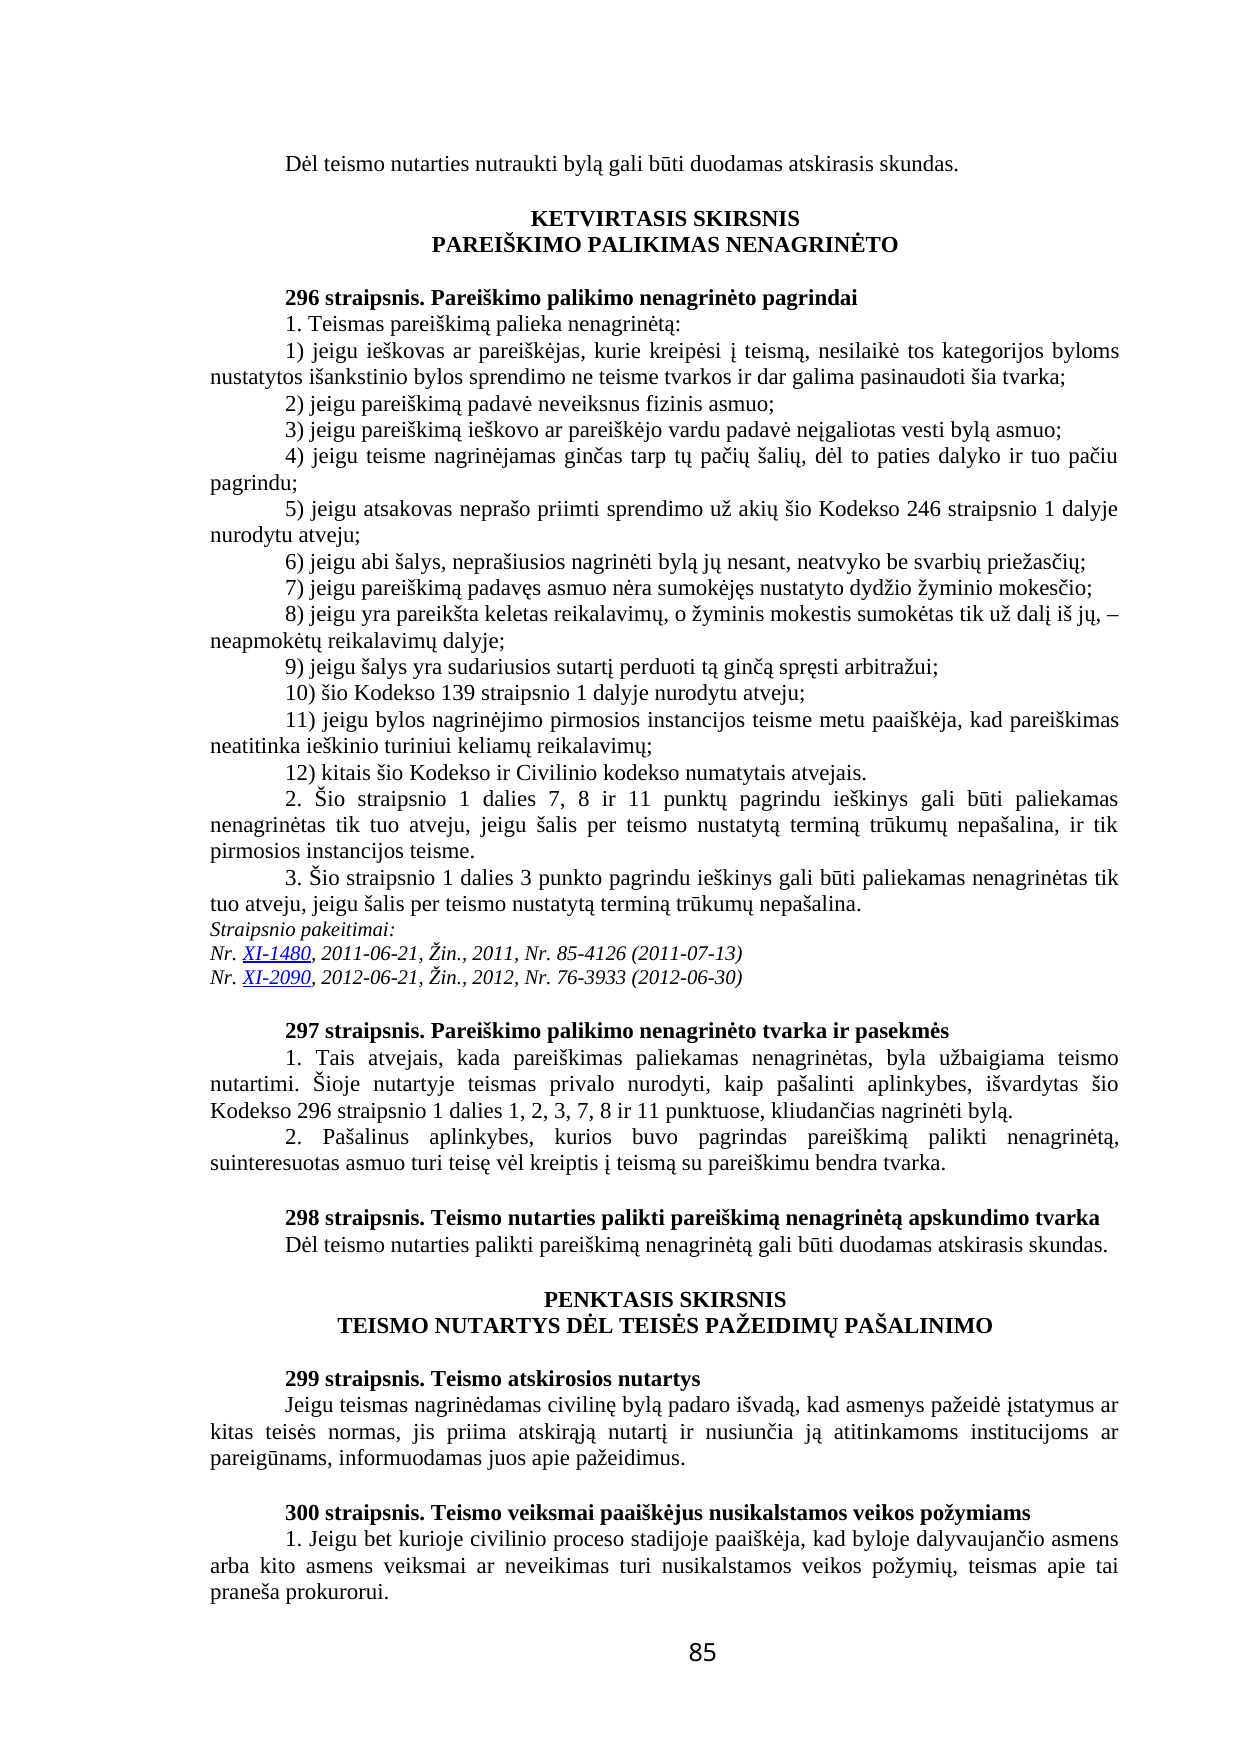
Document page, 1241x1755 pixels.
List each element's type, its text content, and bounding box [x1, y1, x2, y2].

text Jeigu teismas nagrinėdamas civilinę bylą padaro išvadą, kad asmenys pažeidė įstatymus ar kitas teisės normas, jis priima atskirąją nutartį ir nusiunčia ją atitinkamoms institucijoms ar pareigūnams, informuodamas juos apie pažeidimus. [210, 1391, 1120, 1470]
text 12) kitais šio Kodekso ir Civilinio kodekso numatytais atvejais. [229, 758, 1120, 785]
text 5) jeigu atsakovas neprašo priimti sprendimo už akių šio Kodekso 246 straipsnio 1 dalyje nurodytu atveju; [210, 495, 1120, 548]
text Nr. XI-2090, 2012-06-21, Žin., 2012, Nr. 76-3933 (2012-06-30) [210, 965, 1120, 989]
text 4) jeigu teisme nagrinėjamas ginčas tarp tų pačių šalių, dėl to paties dalyko ir tuo pačiu pagrindu; [210, 442, 1120, 495]
text 7) jeigu pareiškimą padavęs asmuo nėra sumokėjęs nustatyto dydžio žyminio mokesčio; [210, 574, 1120, 600]
text 3) jeigu pareiškimą ieškovo ar pareiškėjo vardu padavė neįgaliotas vesti bylą asmuo; [210, 416, 1120, 442]
text 300 straipsnis. Teismo veiksmai paaiškėjus nusikalstamos veikos požymiams [210, 1499, 1120, 1526]
text 297 straipsnis. Pareiškimo palikimo nenagrinėto tvarka ir pasekmės [210, 1018, 1120, 1044]
text 1. Tais atvejais, kada pareiškimas paliekamas nenagrinėtas, byla užbaigiama teismo nutartimi. Šioje nutartyje teismas privalo nurodyti, kaip pašalinti aplinkybes, išvardytas šio Kodekso 296 straipsnio 1 dalies 1, 2, 3, 7, 8 ir 11 punktuose, kliudančias nagrinėti bylą. [210, 1044, 1120, 1123]
text 2) jeigu pareiškimą padavė neveiksnus fizinis asmuo; [210, 389, 1120, 416]
text 298 straipsnis. Teismo nutarties palikti pareiškimą nenagrinėtą apskundimo tvarka [285, 1204, 1120, 1231]
text 3. Šio straipsnio 1 dalies 3 punkto pagrindu ieškinys gali būti paliekamas nenagrinėtas tik tuo atveju, jeigu šalis per teismo nustatytą terminą trūkumų nepašalina. [210, 864, 1120, 917]
text TEISMO NUTARTYS DĖL TEISĖS PAŽEIDIMŲ PAŠALINIMO [210, 1312, 1120, 1339]
subtitle PAREIŠKIMO PALIKIMAS NENAgRINĖTO [210, 231, 1120, 258]
text 2. Pašalinus aplinkybes, kurios buvo pagrindas pareiškimą palikti nenagrinėtą, suinteresuotas asmuo turi teisę vėl kreiptis į teismą su pareiškimu bendra tvarka. [210, 1123, 1120, 1176]
subtitle KETVIRTASIS SKIRSNIS [210, 205, 1120, 231]
text 2. Šio straipsnio 1 dalies 7, 8 ir 11 punktų pagrindu ieškinys gali būti paliekamas nenagrinėtas tik tuo atveju, jeigu šalis per teismo nustatytą terminą trūkumų nepašalina, ir tik pirmosios instancijos teisme. [210, 785, 1120, 864]
text 1. Teismas pareiškimą palieka nenagrinėtą: [210, 311, 1120, 337]
text 299 straipsnis. Teismo atskirosios nutartys [210, 1365, 1120, 1391]
text 11) jeigu bylos nagrinėjimo pirmosios instancijos teisme metu paaiškėja, kad pareiškimas neatitinka ieškinio turiniui keliamų reikalavimų; [210, 706, 1120, 758]
text Dėl teismo nutarties nutraukti bylą gali būti duodamas atskirasis skundas. [210, 150, 1120, 176]
text 8) jeigu yra pareikšta keletas reikalavimų, o žyminis mokestis sumokėtas tik už dalį iš jų, – neapmokėtų reikalavimų dalyje; [210, 600, 1120, 653]
text 1. Jeigu bet kurioje civilinio proceso stadijoje paaiškėja, kad byloje dalyvaujančio asmens arba kito asmens veiksmai ar neveikimas turi nusikalstamos veikos požymių, teismas apie tai praneša prokurorui. [210, 1526, 1120, 1604]
text Dėl teismo nutarties palikti pareiškimą nenagrinėtą gali būti duodamas atskirasis skundas. [210, 1231, 1120, 1257]
subtitle PENKTASIS SKIRSNIS [210, 1286, 1120, 1312]
text 10) šio Kodekso 139 straipsnio 1 dalyje nurodytu atveju; [210, 679, 1120, 706]
text Nr. XI-1480, 2011-06-21, Žin., 2011, Nr. 85-4126 (2011-07-13) [210, 941, 1120, 965]
text Straipsnio pakeitimai: [210, 917, 1120, 941]
text 9) jeigu šalys yra sudariusios sutartį perduoti tą ginčą spręsti arbitražui; [210, 653, 1120, 679]
text 1) jeigu ieškovas ar pareiškėjas, kurie kreipėsi į teismą, nesilaikė tos kategorijos byloms nustatytos išankstinio bylos sprendimo ne teisme tvarkos ir dar galima pasinaudoti šia tvarka; [210, 337, 1120, 389]
text 6) jeigu abi šalys, neprašiusios nagrinėti bylą jų nesant, neatvyko be svarbių priežasčių; [210, 548, 1120, 574]
text 296 straipsnis. Pareiškimo palikimo nenagrinėto pagrindai [210, 284, 1120, 311]
